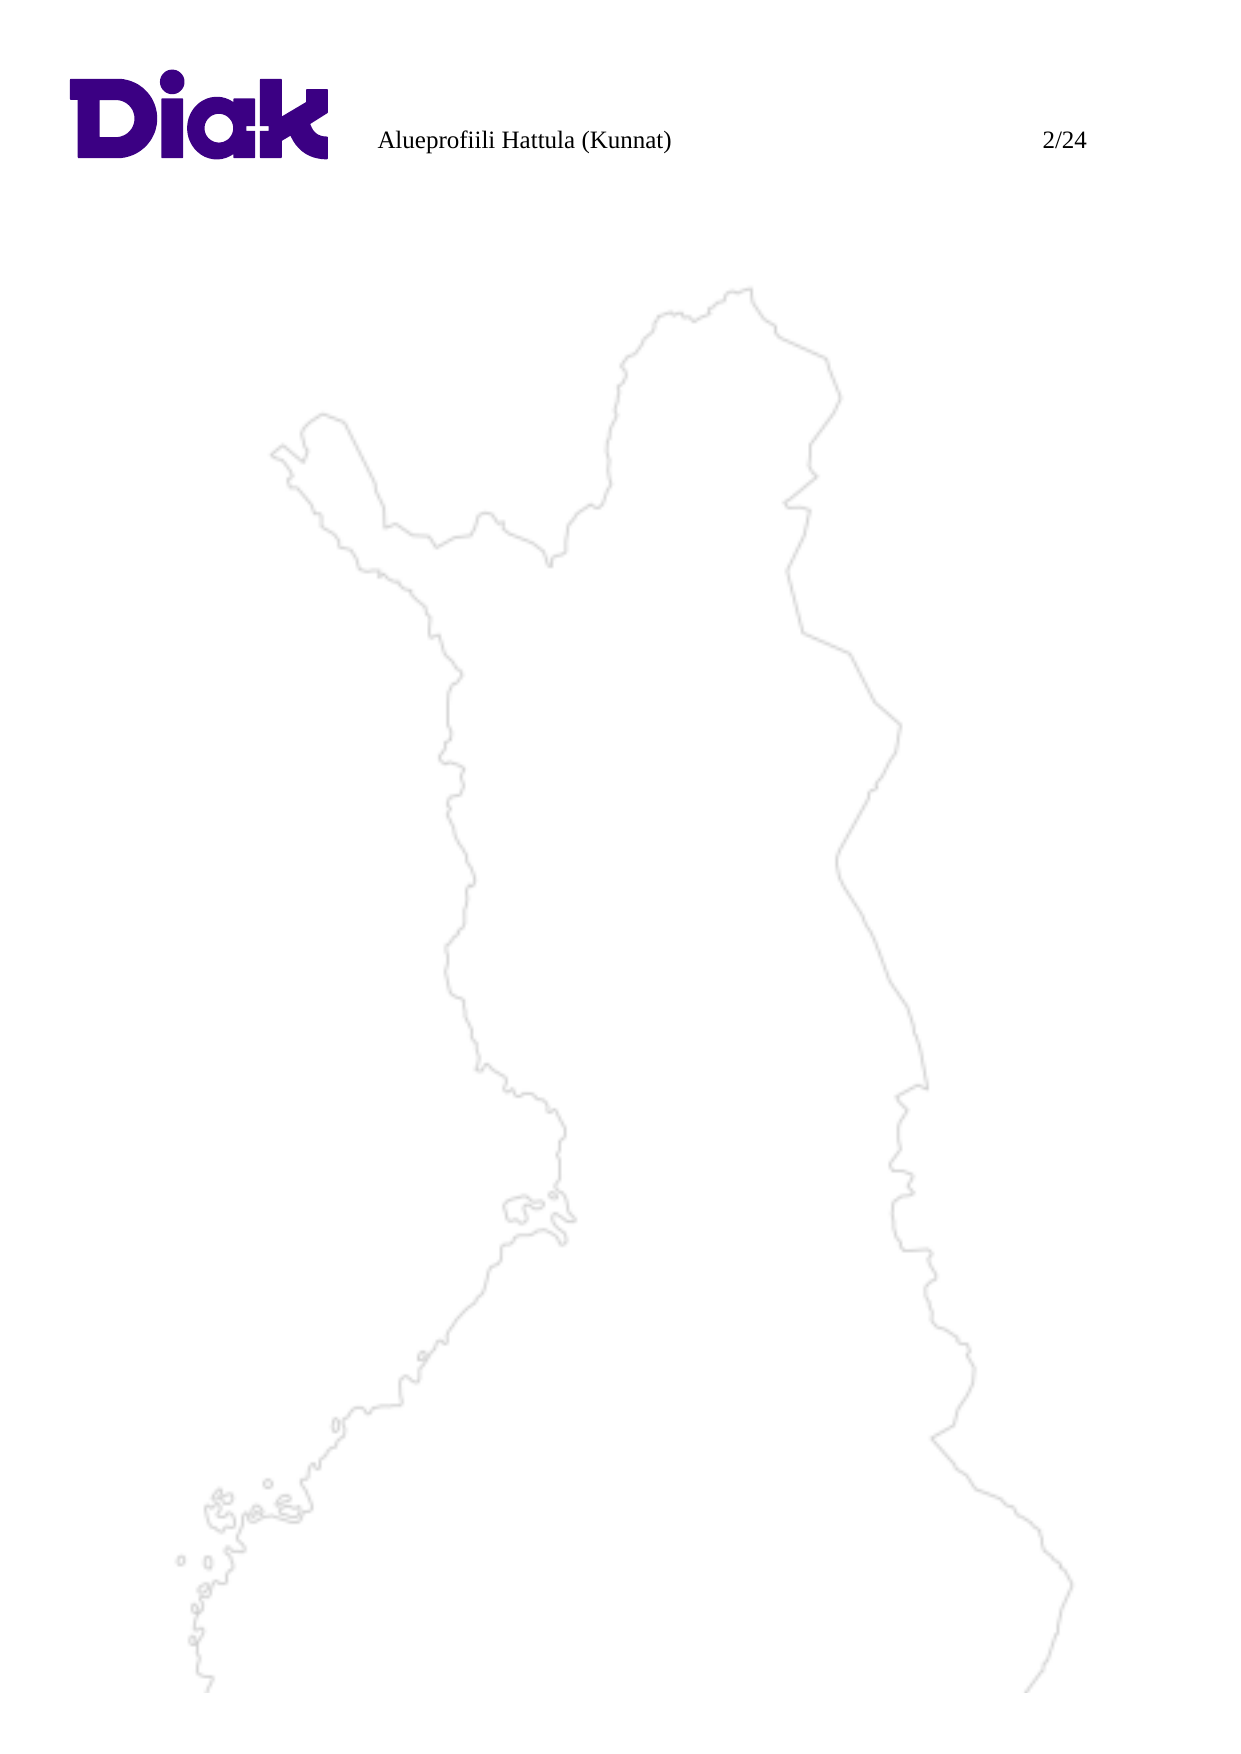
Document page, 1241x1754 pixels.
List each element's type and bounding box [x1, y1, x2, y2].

picture [61, 196, 1179, 1693]
